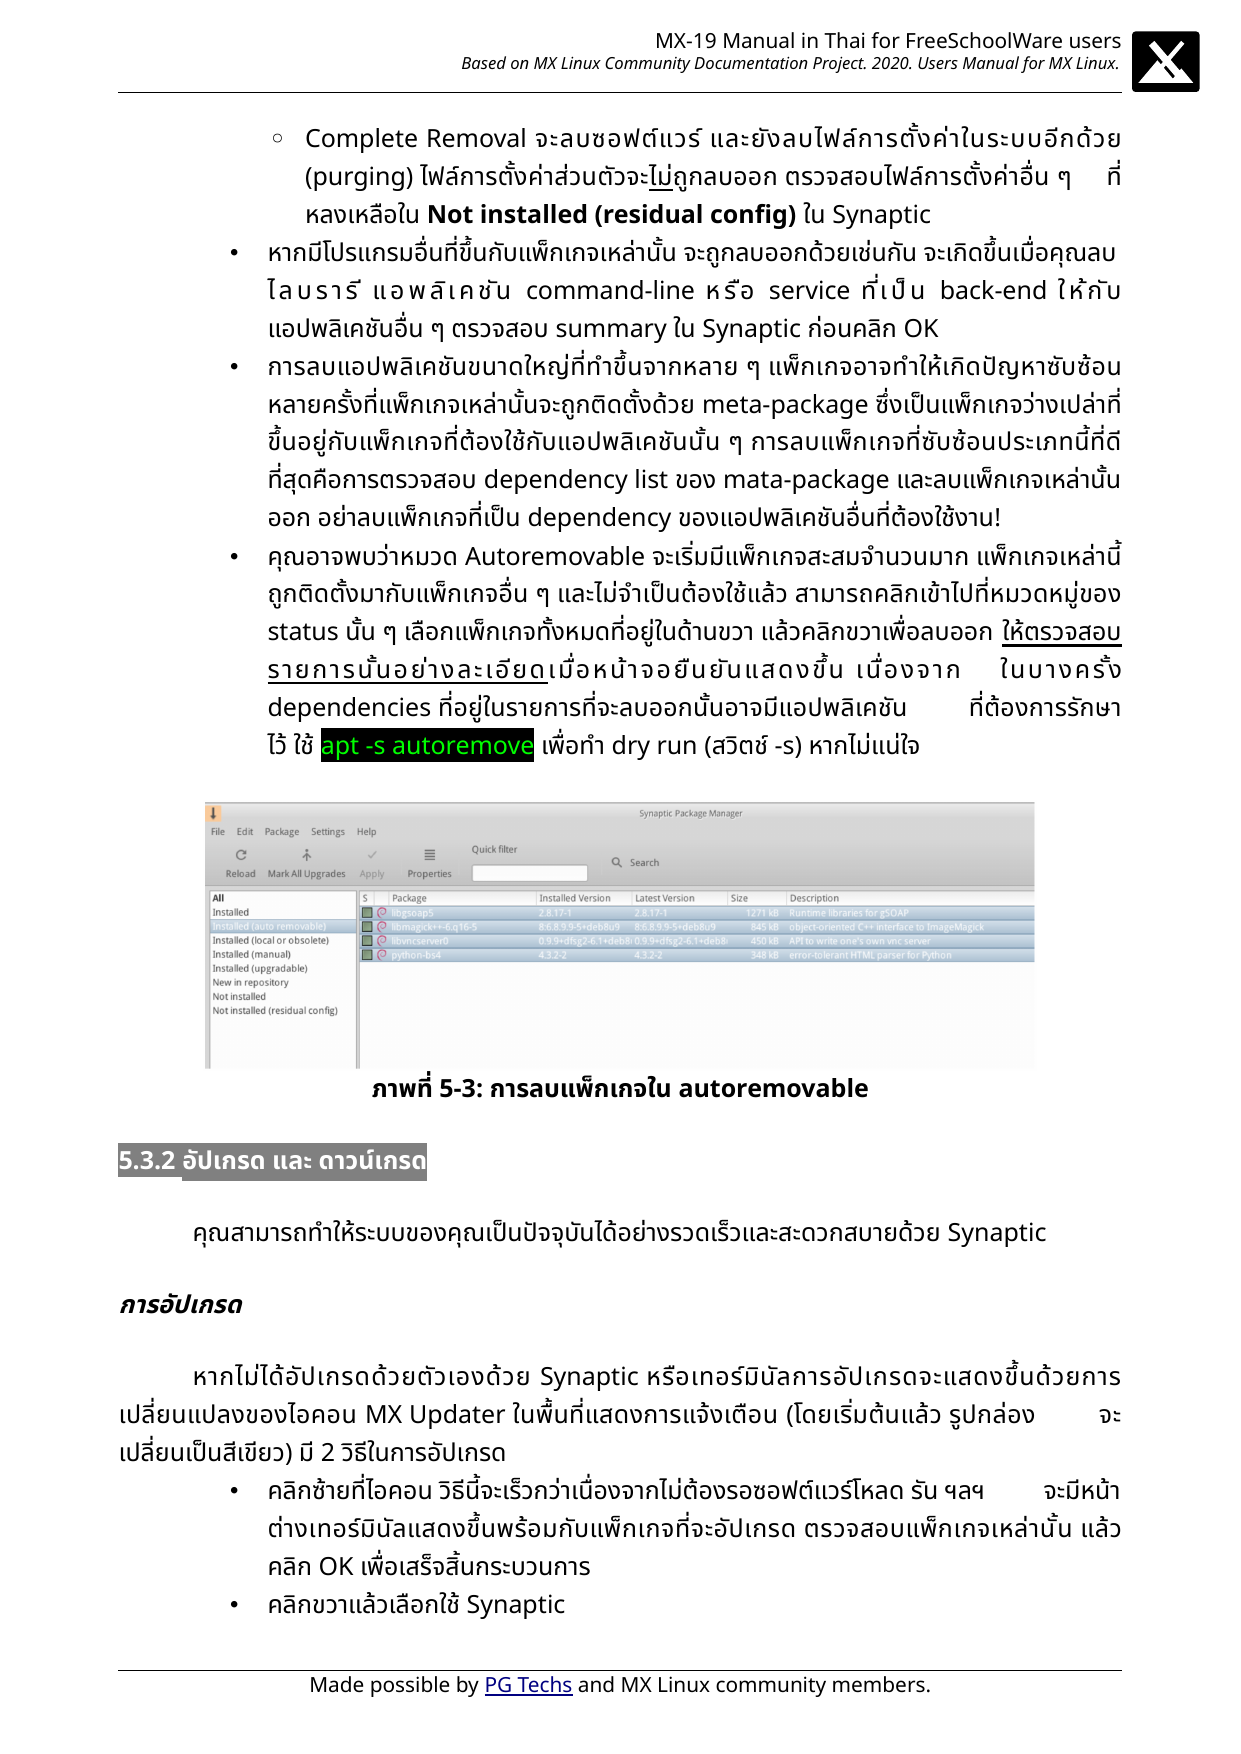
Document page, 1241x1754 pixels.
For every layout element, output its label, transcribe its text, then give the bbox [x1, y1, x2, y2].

text หากไม่ได้อัปเกรดด้วยตัวเองด้วย Synaptic หรือเทอร์มินัลการอัปเกรดจะแสดงขึ้นด้วยการเปลี่ยนแปลงของไอคอน MX Updater ในพื้นที่แสดงการแจ้งเตือน (โดยเริ่มต้นแล้ว รูปกล่อง จะเปลี่ยนเป็นสีเขียว) มี 2 วิธีในการอัปเกรด [118, 1358, 1122, 1473]
list คลิกซ้ายที่ไอคอน วิธีนี้จะเร็วกว่าเนื่องจากไม่ต้องรอซอฟต์แวร์โหลด รัน ฯลฯ จะมีหน้าต่างเทอร์มินัลแสดงขึ้นพร้อมกับแพ็กเกจที่จะอัปเกรด ตรวจสอบแพ็กเกจเหล่านั้น แล้วคลิก OK เพื่อเสร็จสิ้นกระบวนการ [230, 1473, 1122, 1586]
text คุณสามารถทำให้ระบบของคุณเป็นปัจจุบันได้อย่างรวดเร็วและสะดวกสบายด้วย Synaptic [118, 1214, 1122, 1253]
list การลบแอปพลิเคชันขนาดใหญ่ที่ทำขึ้นจากหลาย ๆ แพ็กเกจอาจทำให้เกิดปัญหาซับซ้อน หลายครั้งที่แพ็กเกจเหล่านั้นจะถูกติดตั้งด้วย meta-package ซึ่งเป็นแพ็กเกจว่างเปล่าที่ขึ้นอยู่กับแพ็กเกจที่ต้องใช้กับแอปพลิเคชันนั้น ๆ การลบแพ็กเกจที่ซับซ้อนประเภทนี้ที่ดีที่สุดคือการตรวจสอบ dependency list ของ mata-package และลบแพ็กเกจเหล่านั้นออก อย่าลบแพ็กเกจที่เป็น dependency ของแอปพลิเคชันอื่นที่ต้องใช้งาน! [230, 348, 1122, 538]
list Complete Removal จะลบซอฟต์แวร์ และยังลบไฟล์การตั้งค่าในระบบอีกด้วย (purging) ไฟล์การตั้งค่าส่วนตัวจะไม่ถูกลบออก ตรวจสอบไฟล์การตั้งค่าอื่น ๆ ที่หลงเหลือใน Not installed (residual config) ใน Synaptic [267, 121, 1122, 234]
text ภาพที่ 5-3: การลบแพ็กเกจใน autoremovable [118, 1071, 1122, 1108]
text 5.3.2 อัปเกรด และ ดาวน์เกรด [118, 1142, 1122, 1181]
list หากมีโปรแกรมอื่นที่ขึ้นกับแพ็กเกจเหล่านั้น จะถูกลบออกด้วยเช่นกัน จะเกิดขึ้นเมื่อคุณลบไลบรารี แอพลิเคชัน command-line หรือ service ที่เป็น back-end ให้กับแอปพลิเคชันอื่น ๆ ตรวจสอบ summary ใน Synaptic ก่อนคลิก OK [230, 234, 1122, 348]
list คลิกขวาแล้วเลือกใช้ Synaptic [230, 1586, 1122, 1624]
list คุณอาจพบว่าหมวด Autoremovable จะเริ่มมีแพ็กเกจสะสมจำนวนมาก แพ็กเกจเหล่านี้ถูกติดตั้งมากับแพ็กเกจอื่น ๆ และไม่จำเป็นต้องใช้แล้ว สามารถคลิกเข้าไปที่หมวดหมู่ของ status นั้น ๆ เลือกแพ็กเกจทั้งหมดที่อยู่ในด้านขวา แล้วคลิกขวาเพื่อลบออก ให้ตรวจสอบรายการนั้นอย่างละเอียดเมื่อหน้าจอยืนยันแสดงขึ้น เนื่องจาก ในบางครั้ง dependencies ที่อยู่ในรายการที่จะลบออกนั้นอาจมีแอปพลิเคชัน ที่ต้องการรักษาไว้ ใช้ apt -s autoremove เพื่อทำ dry run (สวิตช์ -s) หากไม่แน่ใจ [230, 538, 1122, 766]
picture [202, 800, 1038, 1071]
text การอัปเกรด [118, 1287, 1122, 1324]
